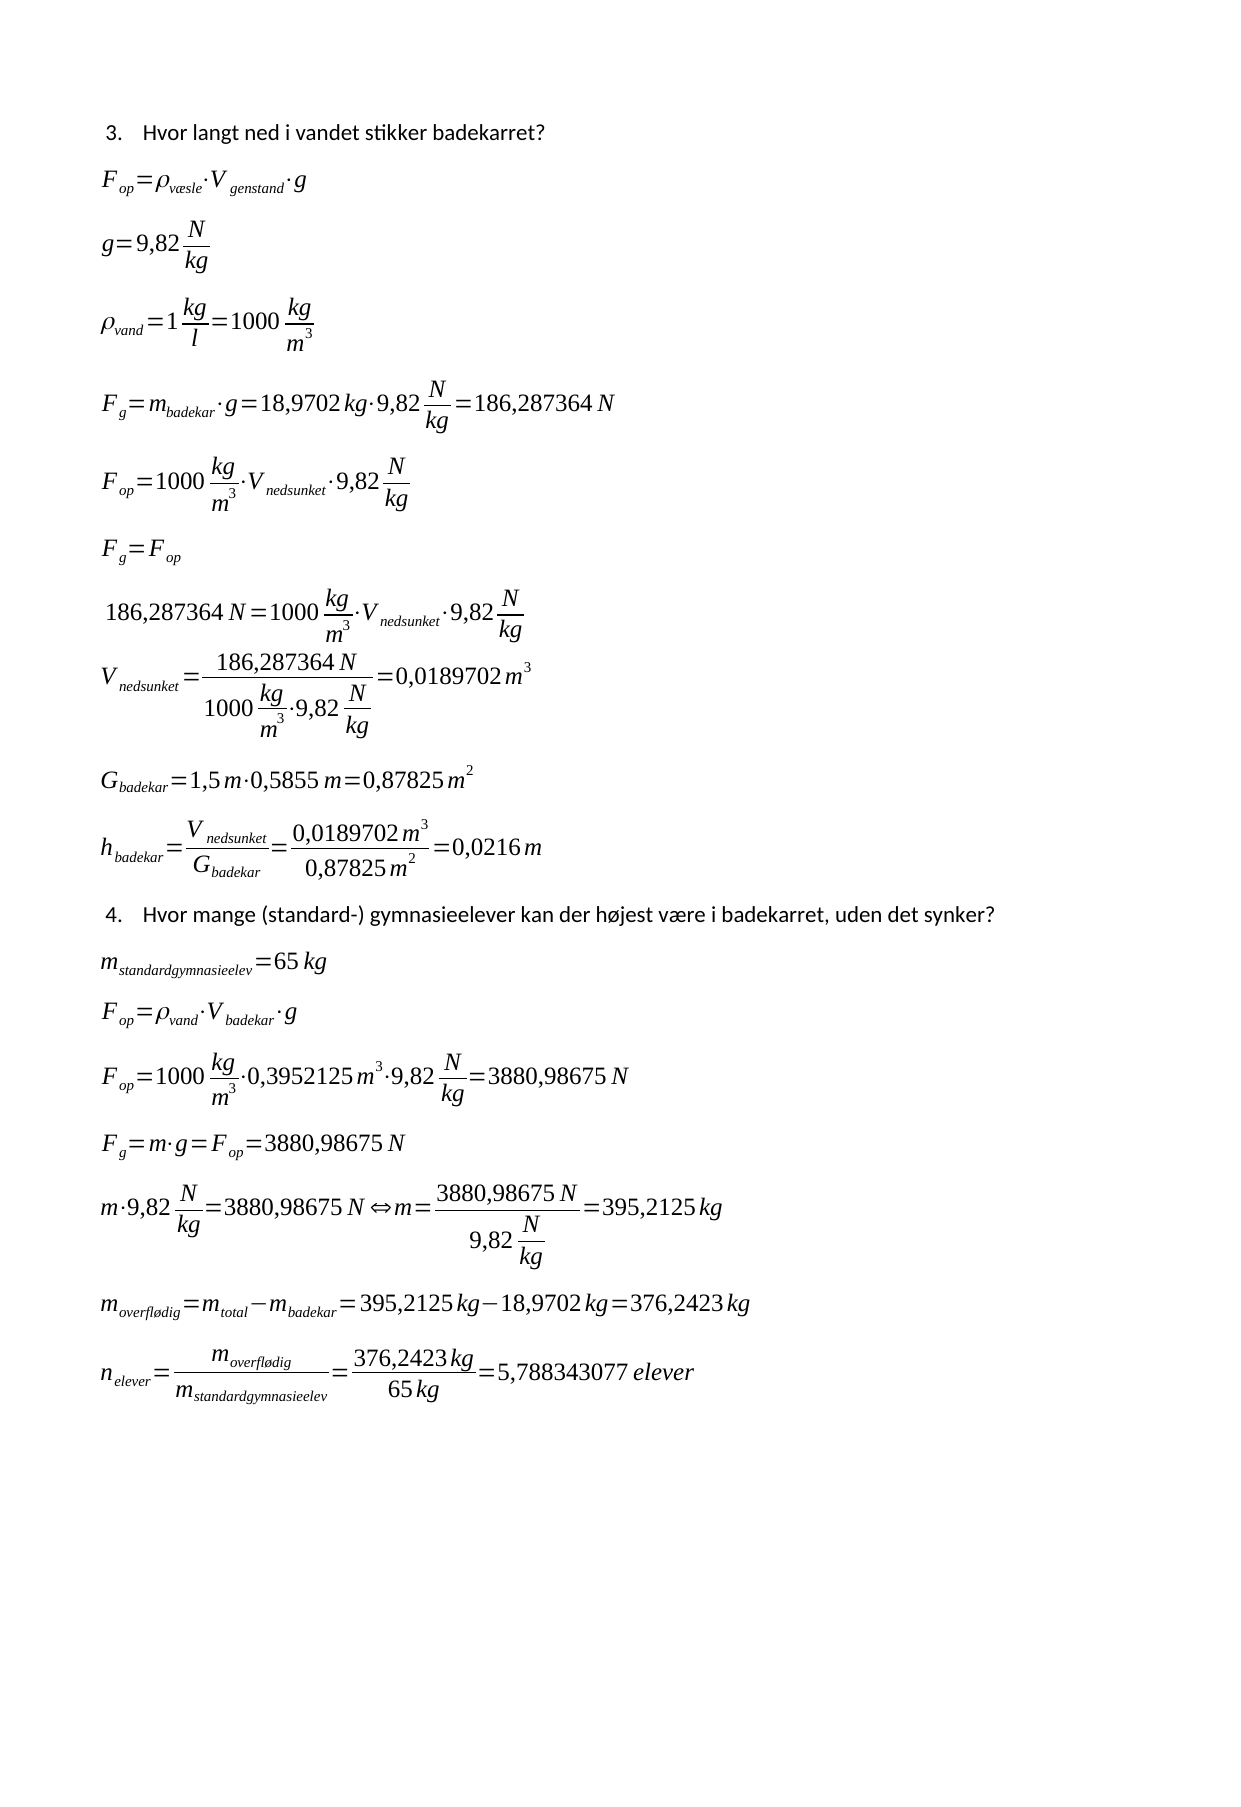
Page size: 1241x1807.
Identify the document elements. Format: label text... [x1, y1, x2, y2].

list Hvor mange (standard-) gymnasieelever kan der højest være i badekarret, uden det synker? [105, 901, 1163, 928]
list Hvor langt ned i vandet stikker badekarret? [105, 118, 1163, 147]
